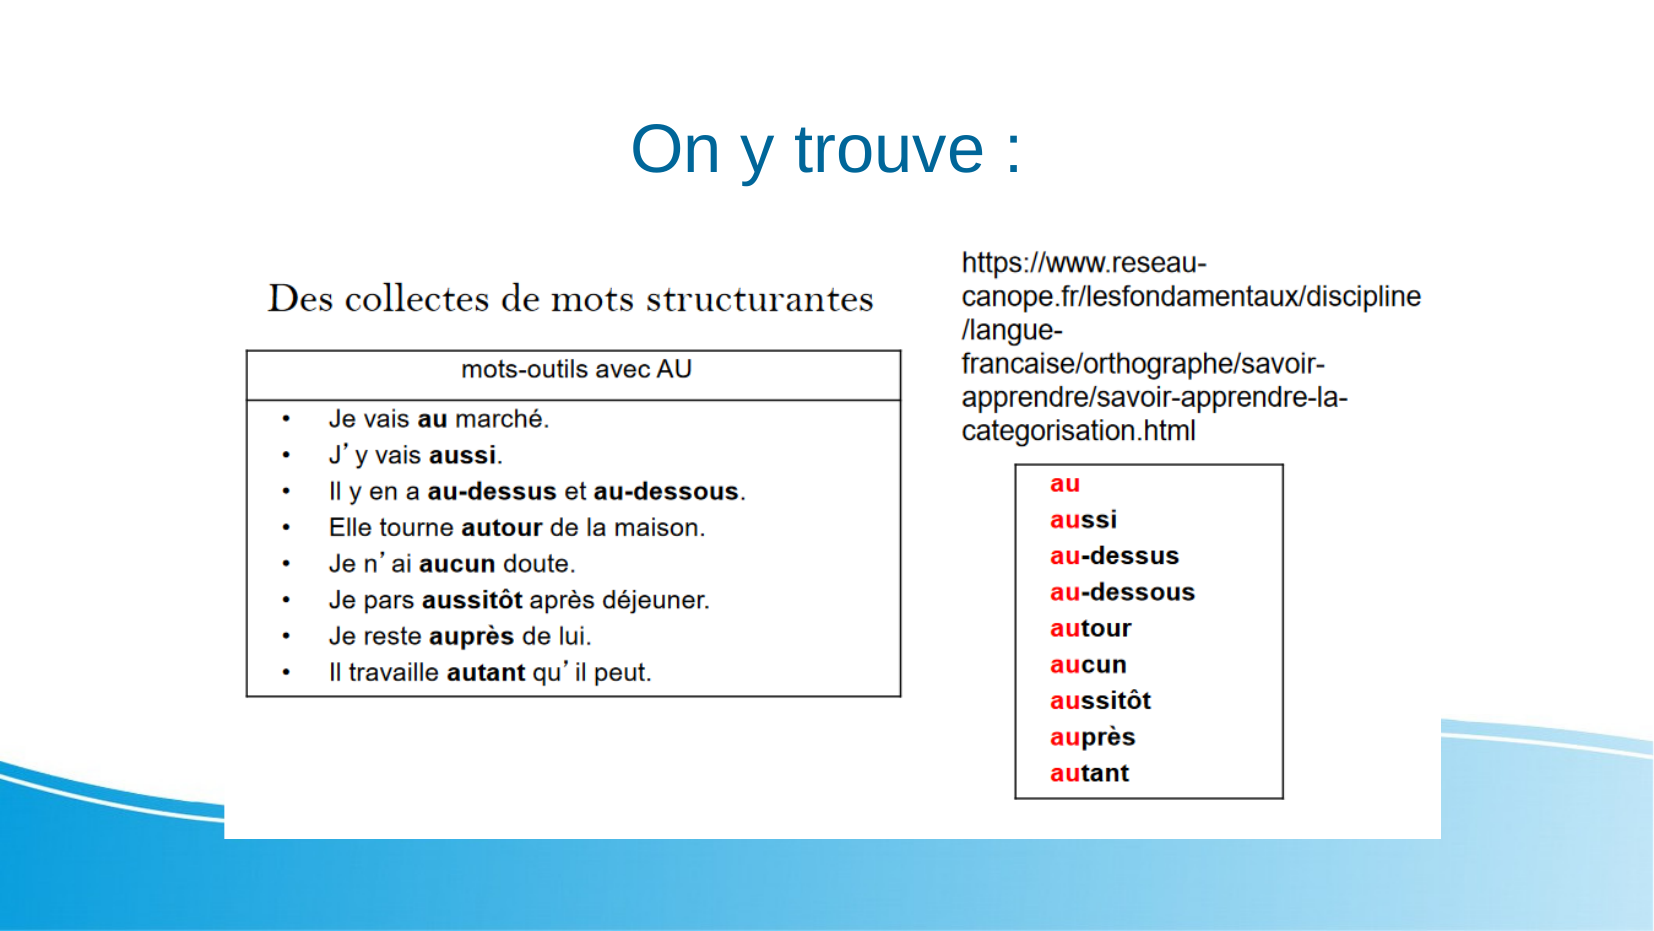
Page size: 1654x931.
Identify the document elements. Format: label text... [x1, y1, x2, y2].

title On y trouve : [82, 70, 1571, 227]
picture [0, 236, 1654, 931]
